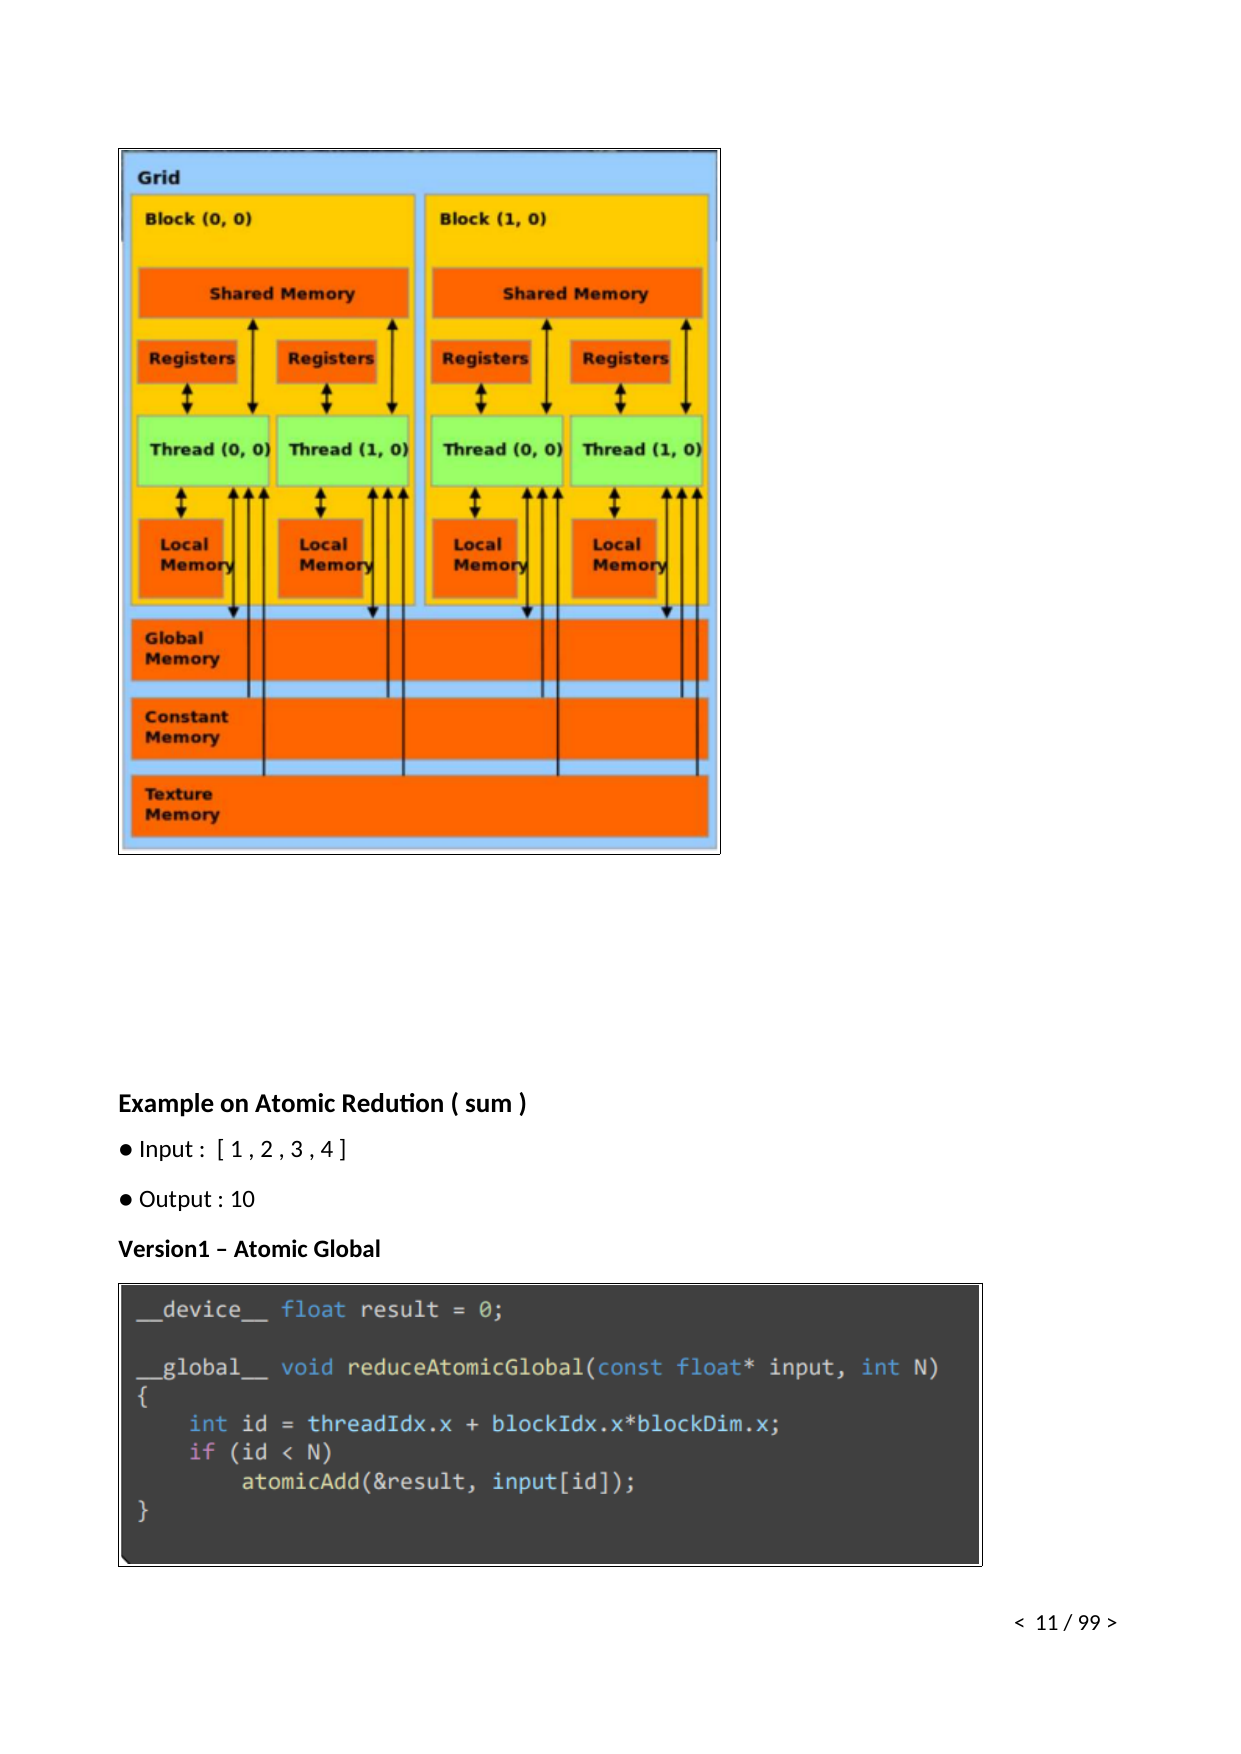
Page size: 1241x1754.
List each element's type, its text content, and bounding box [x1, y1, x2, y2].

text Version1 – Atomic Global [118, 1233, 1122, 1263]
picture [121, 1285, 979, 1564]
subtitle Example on Atomic Redution ( sum ) [118, 1086, 1122, 1119]
text ● Input : [ 1 , 2 , 3 , 4 ] [118, 1134, 1122, 1164]
text ● Output : 10 [118, 1183, 1122, 1214]
picture [121, 150, 718, 851]
